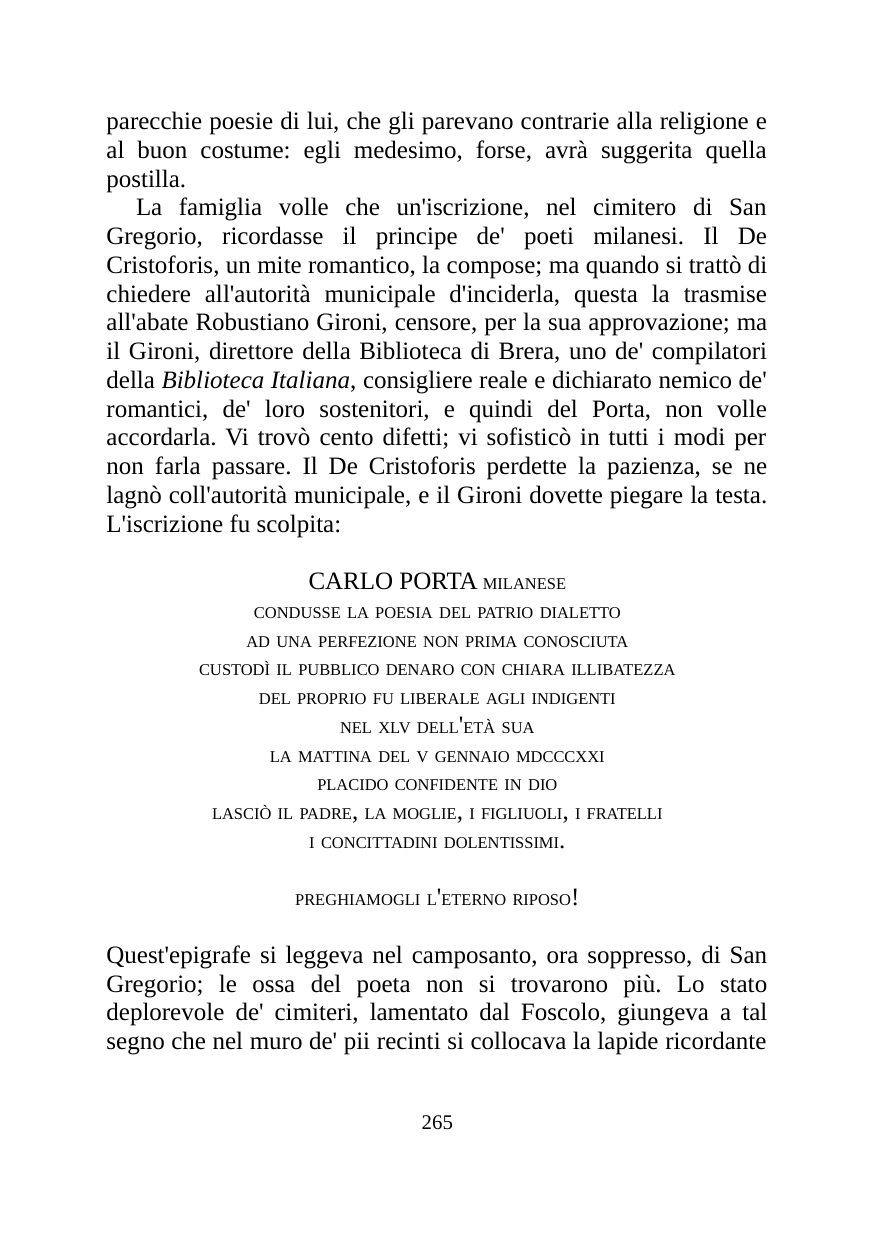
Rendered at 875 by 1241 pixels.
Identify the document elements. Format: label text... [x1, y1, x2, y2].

text Quest'epigrafe si leggeva nel camposanto, ora soppresso, di San Gregorio; le ossa del poeta non si trovarono più. Lo stato deplorevole de' cimiteri, lamentato dal Foscolo, giungeva a tal segno che nel muro de' pii recinti si collocava la lapide ricordante [106, 940, 768, 1055]
text del proprio fu liberale agli indigenti [106, 681, 768, 710]
text preghiamogli l'eterno riposo! [106, 882, 768, 911]
text CARLO PORTA milanese [106, 566, 768, 595]
text i concittadini dolentissimi. [106, 825, 768, 854]
text parecchie poesie di lui, che gli parevano contrarie alla religione e al buon costume: egli medesimo, forse, avrà suggerita quella postilla. [106, 106, 768, 192]
text La famiglia volle che un'iscrizione, nel cimitero di San Gregorio, ricordasse il principe de' poeti milanesi. Il De Cristoforis, un mite romantico, la compose; ma quando si trattò di chiedere all'autorità municipale d'inciderla, questa la trasmise all'abate Robustiano Gironi, censore, per la sua approvazione; ma il Gironi, direttore della Biblioteca di Brera, uno de' compilatori della Biblioteca Italiana, consigliere reale e dichiarato nemico de' romantici, de' loro sostenitori, e quindi del Porta, non volle accordarla. Vi trovò cento difetti; vi sofisticò in tutti i modi per non farla passare. Il De Cristoforis perdette la pazienza, se ne lagnò coll'autorità municipale, e il Gironi dovette piegare la testa. L'iscrizione fu scolpita: [106, 192, 768, 537]
text ad una perfezione non prima conosciuta [106, 624, 768, 652]
text condusse la poesia del patrio dialetto [106, 595, 768, 624]
text lasciò il padre, la moglie, i figliuoli, i fratelli [106, 796, 768, 825]
text nel xlv dell'età sua [106, 710, 768, 739]
text la mattina del v gennaio mdcccxxi [106, 739, 768, 767]
text placido confidente in dio [106, 767, 768, 796]
text custodì il pubblico denaro con chiara illibatezza [106, 652, 768, 681]
